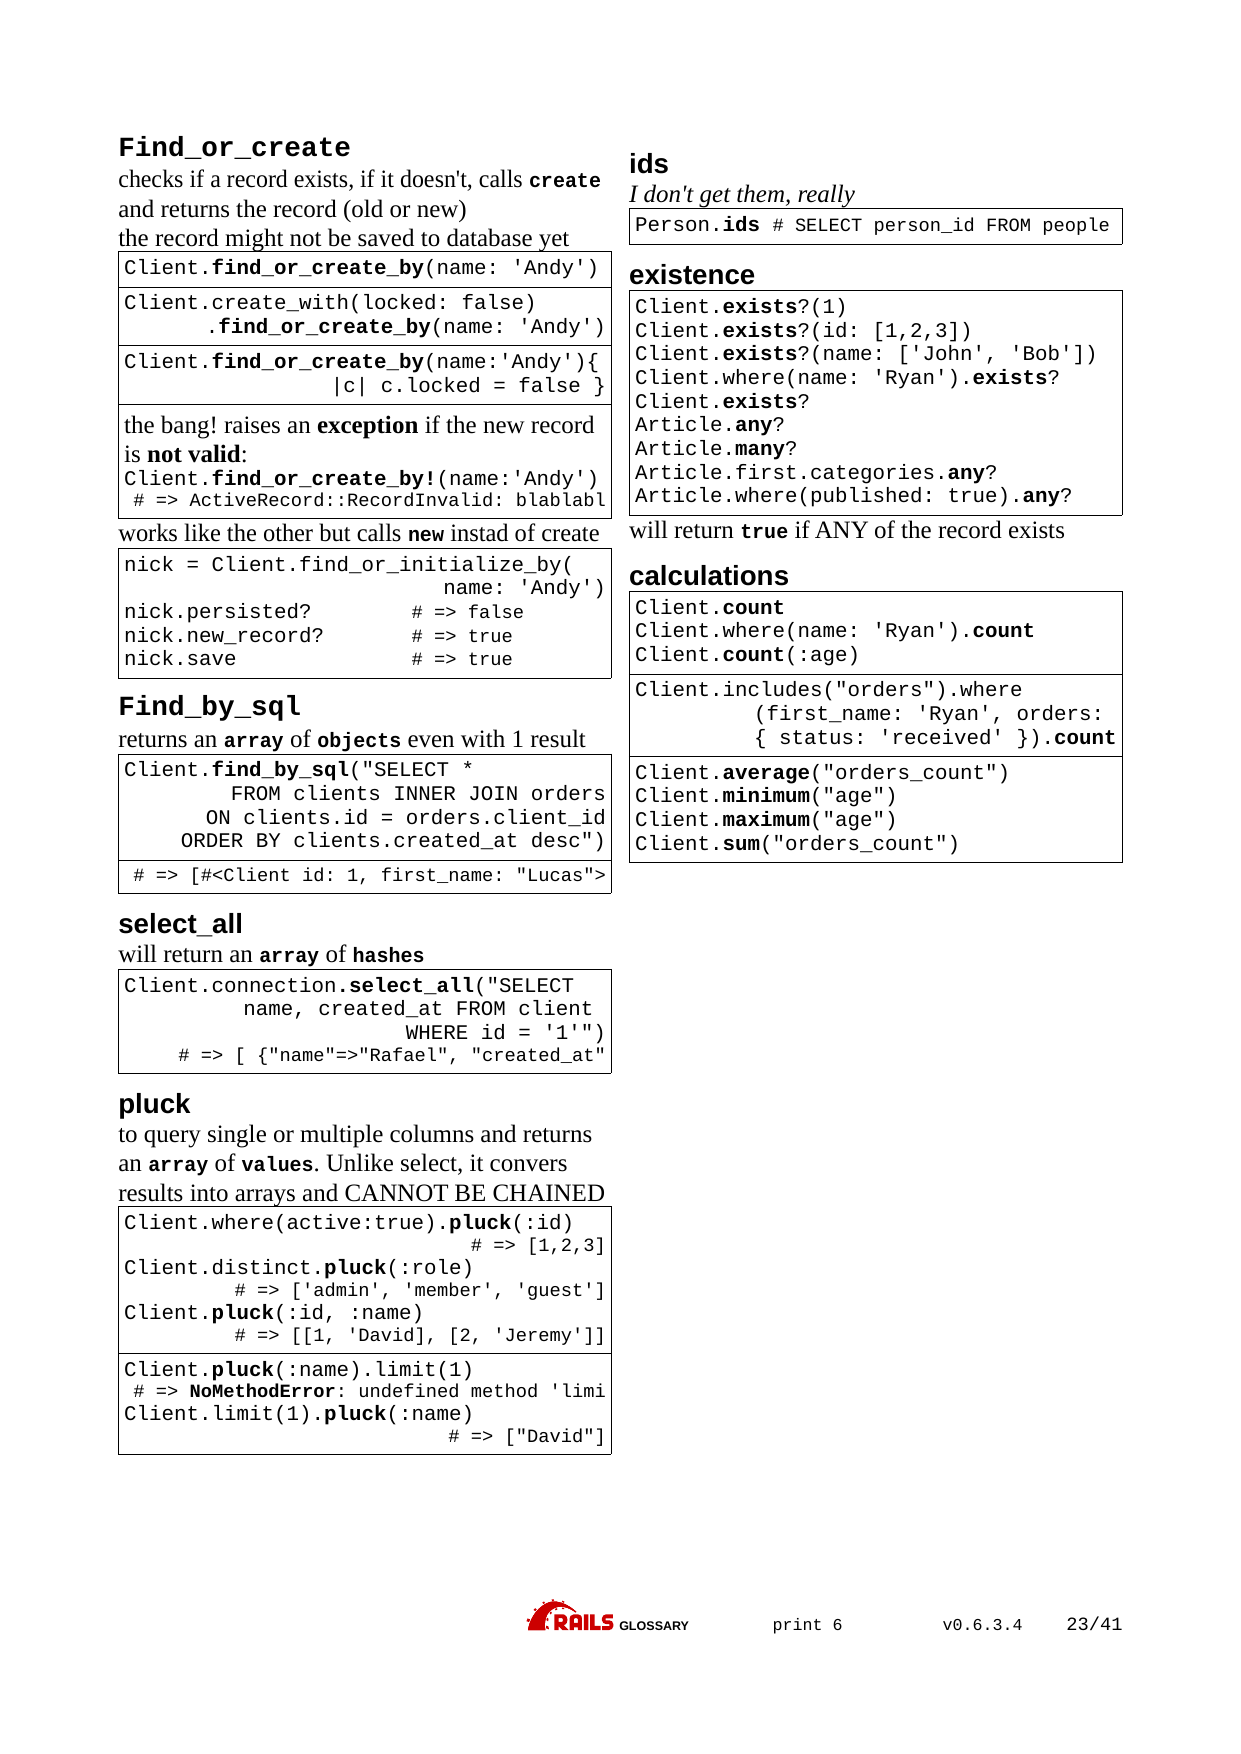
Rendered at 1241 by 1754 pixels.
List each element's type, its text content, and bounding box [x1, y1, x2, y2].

table_cell Client.pluck(:name).limit(1) # => NoMethodError: undefined method 'limi Client.limit(1).pluck(:name) # => ["David"] [119, 1354, 611, 1454]
table_cell Client.average("orders_count") Client.minimum("age") Client.maximum("age") Client.sum("orders_count") [630, 757, 1122, 862]
subtitle select_all [118, 907, 611, 939]
table_header Client.count Client.where(name: 'Ryan').count Client.count(:age) [630, 592, 1122, 673]
subtitle Find_by_sql [118, 693, 611, 724]
text and returns the record (old or new) [118, 194, 611, 223]
text works like the other but calls new instad of create [118, 519, 611, 548]
subtitle pluck [118, 1087, 611, 1119]
table_header Client.find_by_sql("SELECT * FROM clients INNER JOIN orders ON clients.id = orders.client_id ORDER BY clients.created_at desc") [119, 755, 611, 860]
table_cell Client.includes("orders").where (first_name: 'Ryan', orders: { status: 'received' }).count [630, 675, 1122, 756]
table_cell the bang! raises an exception if the new record is not valid: Client.find_or_create_by!(name:'Andy') # => ActiveRecord::RecordInvalid: blablabl [119, 405, 611, 518]
text to query single or multiple columns and returns an array of values. Unlike select, it convers results into arrays and CANNOT BE CHAINED [118, 1119, 611, 1206]
table_cell # => [#<Client id: 1, first_name: "Lucas"> [119, 861, 611, 892]
subtitle Find_or_create [118, 133, 611, 164]
table_header Client.connection.select_all("SELECT name, created_at FROM client WHERE id = '1'") # => [ {"name"=>"Rafael", "created_at" [119, 970, 611, 1073]
table_header Person.ids # SELECT person_id FROM people [630, 209, 1122, 243]
text returns an array of objects even with 1 result [118, 724, 611, 753]
table_header nick = Client.find_or_initialize_by( name: 'Andy') nick.persisted? # => false nick.new_record? # => true nick.save # => true [119, 549, 611, 678]
table_cell Client.create_with(locked: false) .find_or_create_by(name: 'Andy') [119, 288, 611, 345]
text will return true if ANY of the record exists [629, 516, 1122, 544]
subtitle calculations [629, 559, 1122, 591]
text I don't get them, really [629, 179, 1122, 208]
table_cell Client.find_or_create_by(name:'Andy'){ |c| c.locked = false } [119, 346, 611, 404]
subtitle existence [629, 258, 1122, 290]
text checks if a record exists, if it doesn't, calls create [118, 164, 611, 194]
table_header Client.exists?(1) Client.exists?(id: [1,2,3]) Client.exists?(name: ['John', 'Bob']) Client.where(name: 'Ryan').exists? Client.exists? Article.any? Article.many? Article.first.categories.any? Article.where(published: true).any? [630, 291, 1122, 515]
table_header Client.where(active:true).pluck(:id) # => [1,2,3] Client.distinct.pluck(:role) # => ['admin', 'member', 'guest'] Client.pluck(:id, :name) # => [[1, 'David], [2, 'Jeremy']] [119, 1207, 611, 1353]
text the record might not be saved to database yet [118, 223, 611, 251]
text will return an array of hashes [118, 939, 611, 969]
table_header Client.find_or_create_by(name: 'Andy') [119, 252, 611, 287]
subtitle ids [629, 148, 1122, 179]
